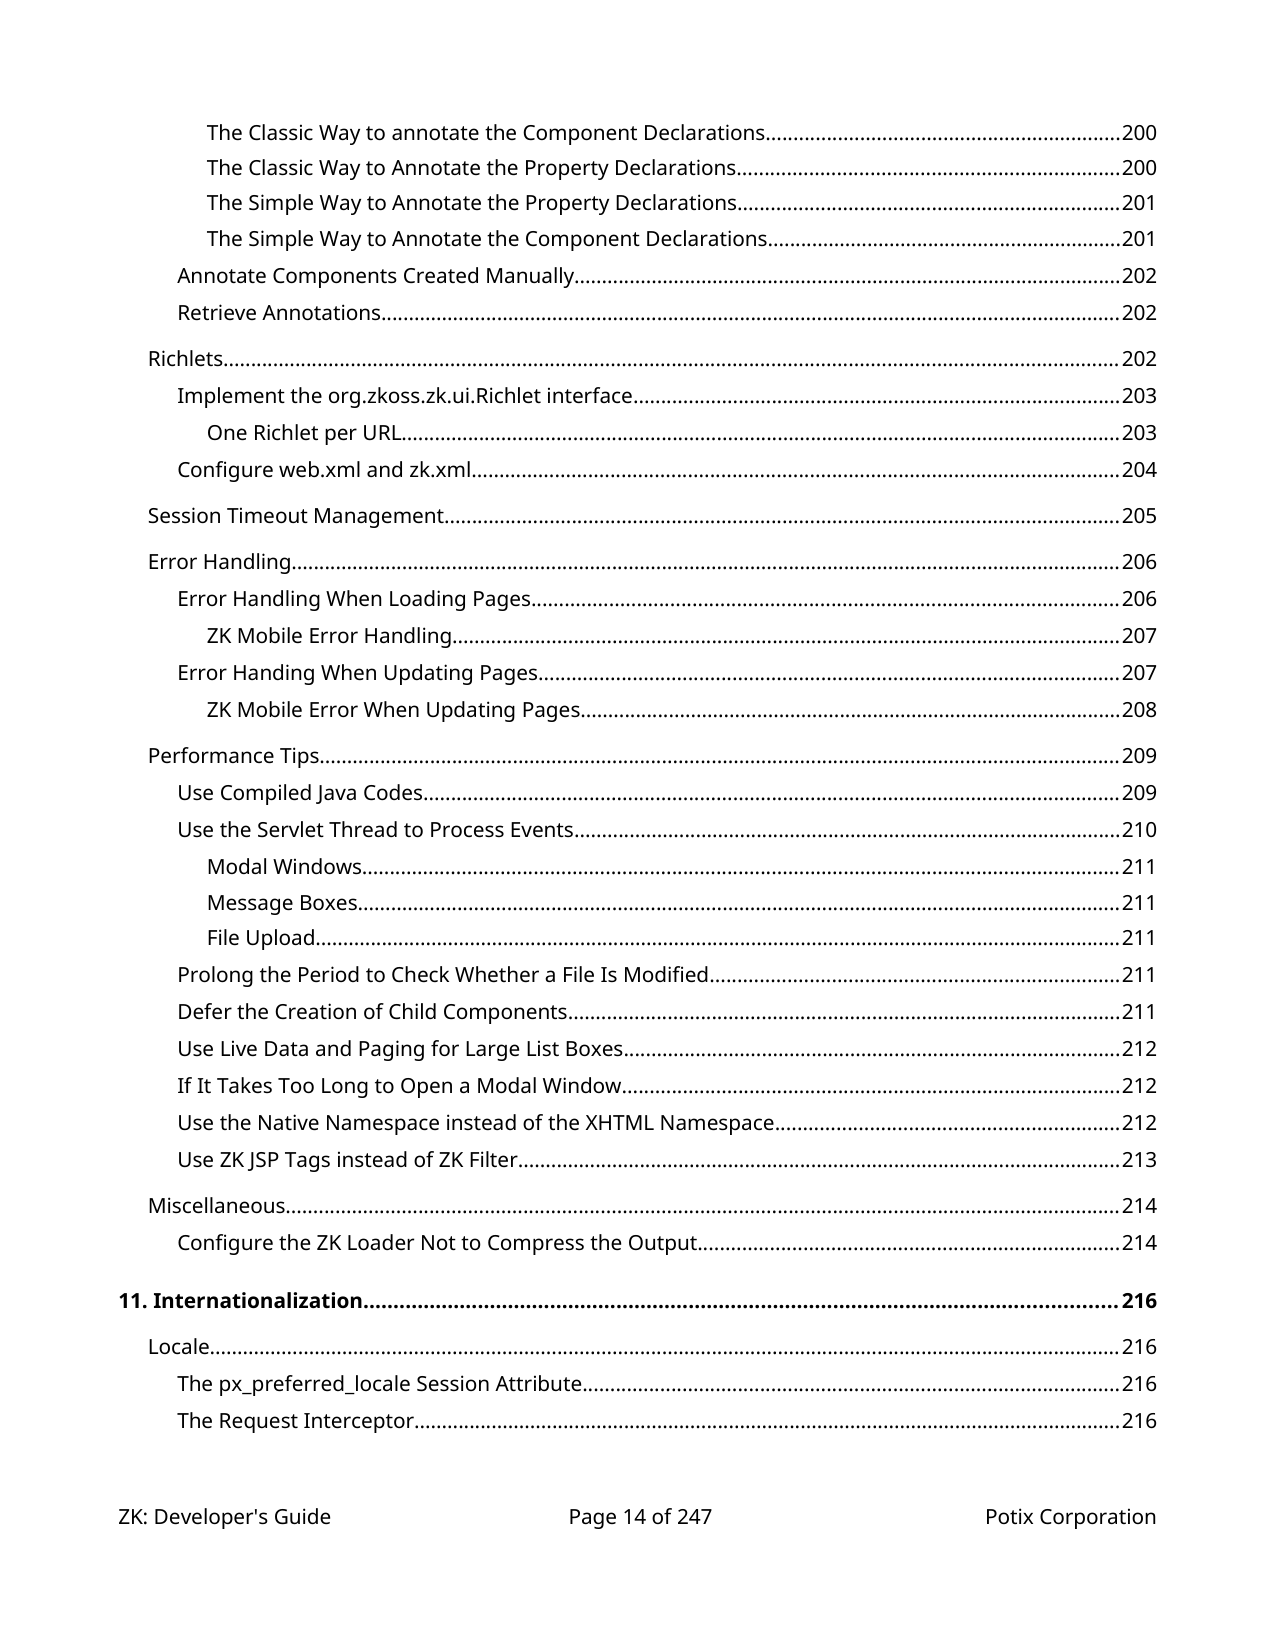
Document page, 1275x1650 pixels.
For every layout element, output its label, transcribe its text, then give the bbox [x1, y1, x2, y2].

text Use Live Data and Paging for Large List Boxes 212 [177, 1034, 1157, 1062]
text The px_preferred_locale Session Attribute 216 [177, 1369, 1157, 1397]
text If It Takes Too Long to Open a Modal Window 212 [177, 1071, 1157, 1099]
text Implement the org.zkoss.zk.ui.Richlet interface 203 [177, 381, 1157, 409]
text Error Handling When Loading Pages 206 [177, 584, 1157, 612]
text Richlets 202 [148, 344, 1157, 372]
text Use the Servlet Thread to Process Events 210 [177, 815, 1157, 844]
text Error Handing When Updating Pages 207 [177, 658, 1157, 686]
text Miscellaneous 214 [148, 1191, 1157, 1219]
text File Upload 211 [207, 923, 1157, 951]
text ZK Mobile Error When Updating Pages 208 [207, 695, 1157, 723]
text Defer the Creation of Child Components 211 [177, 997, 1157, 1025]
text Locale 216 [148, 1332, 1157, 1360]
text The Simple Way to Annotate the Component Declarations 201 [207, 224, 1157, 252]
text The Request Interceptor 216 [177, 1406, 1157, 1434]
text Annotate Components Created Manually 202 [177, 261, 1157, 289]
text ZK Mobile Error Handling 207 [207, 621, 1157, 649]
text One Richlet per URL 203 [207, 418, 1157, 446]
text Use ZK JSP Tags instead of ZK Filter 213 [177, 1145, 1157, 1174]
text 11. Internationalization 216 [118, 1286, 1157, 1314]
text Use Compiled Java Codes 209 [177, 778, 1157, 807]
text The Classic Way to annotate the Component Declarations 200 [207, 118, 1157, 146]
text The Classic Way to Annotate the Property Declarations 200 [207, 153, 1157, 182]
text Retrieve Annotations 202 [177, 298, 1157, 326]
text Prolong the Period to Check Whether a File Is Modified 211 [177, 960, 1157, 988]
text Modal Windows 211 [207, 852, 1157, 881]
text Performance Tips 209 [148, 741, 1157, 769]
text Use the Native Namespace instead of the XHTML Namespace 212 [177, 1108, 1157, 1137]
text The Simple Way to Annotate the Property Declarations 201 [207, 188, 1157, 217]
text Configure the ZK Loader Not to Compress the Output 214 [177, 1228, 1157, 1257]
text Message Boxes 211 [207, 888, 1157, 916]
text Error Handling 206 [148, 547, 1157, 575]
text Session Timeout Management 205 [148, 501, 1157, 529]
text Configure web.xml and zk.xml 204 [177, 455, 1157, 483]
